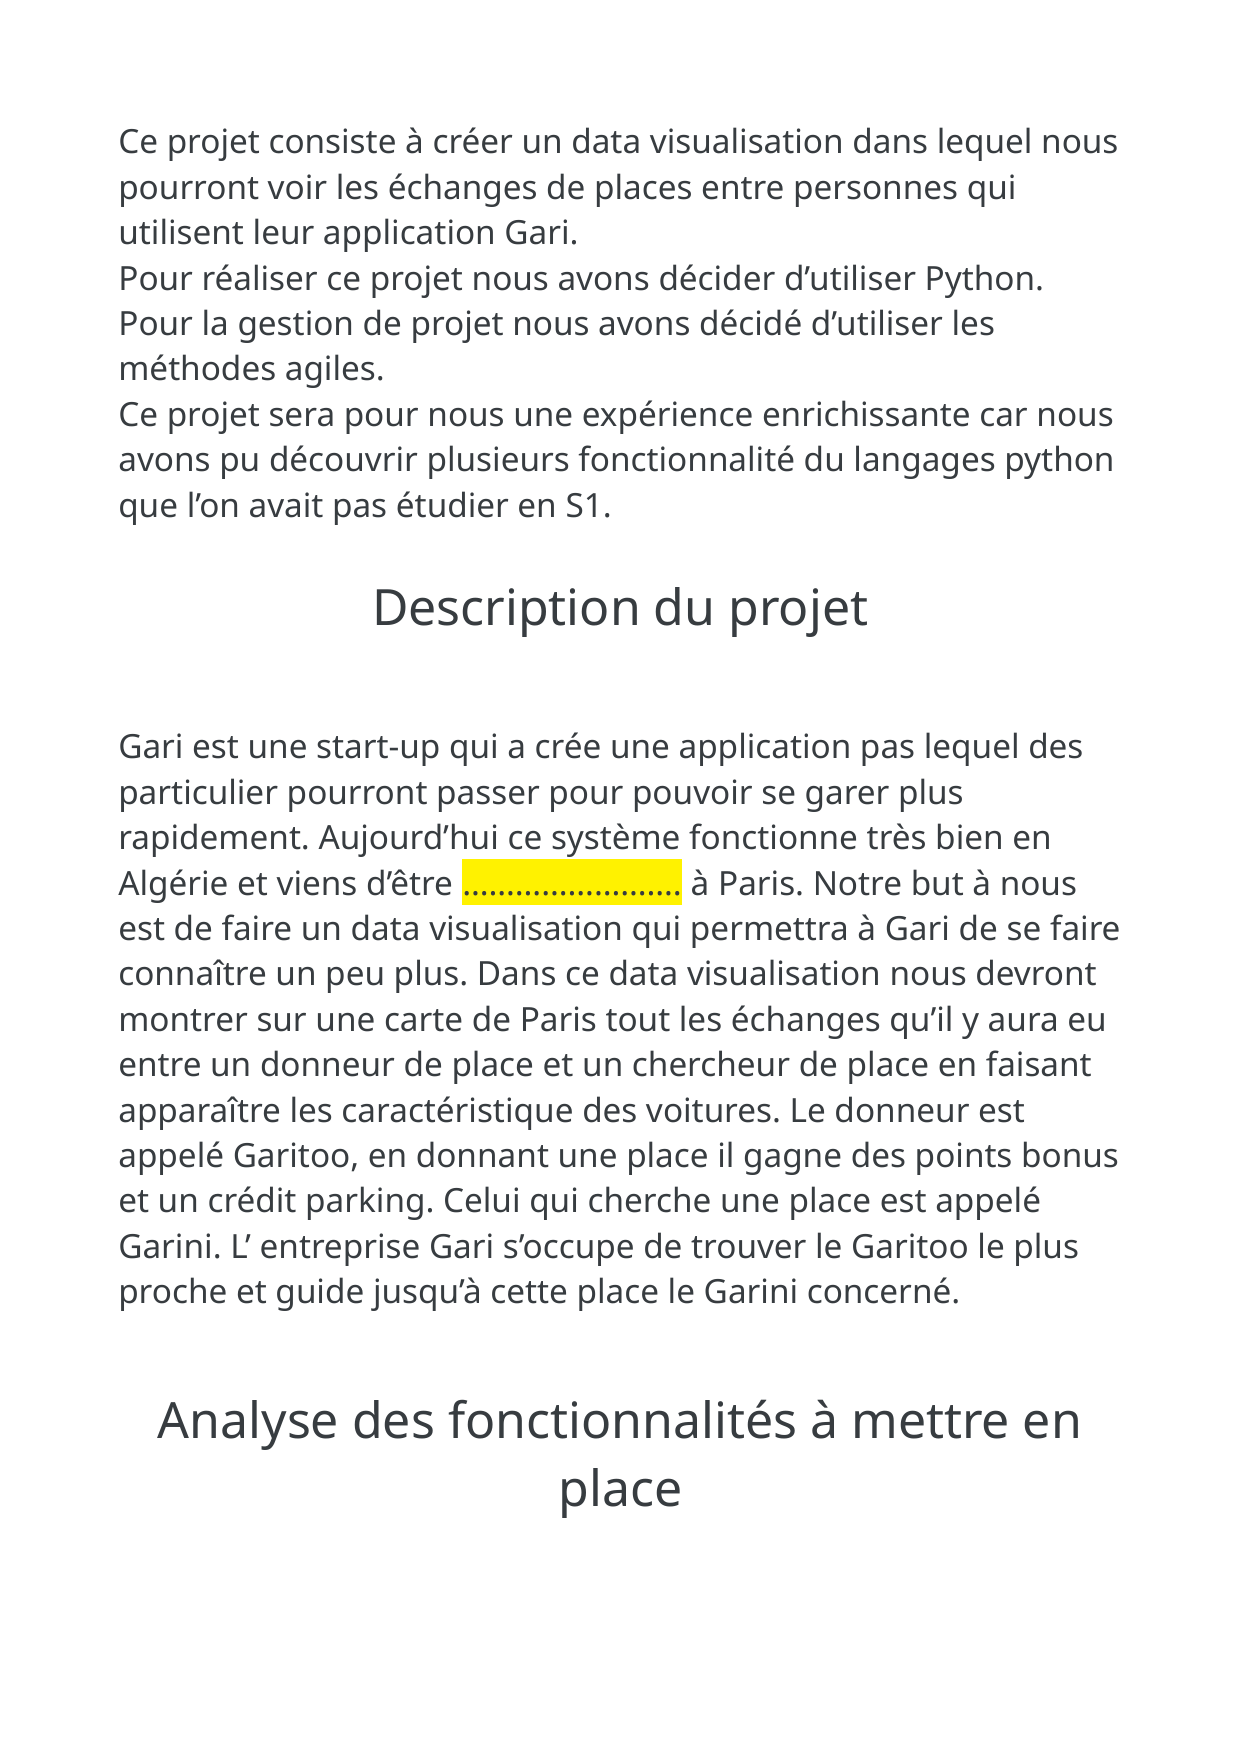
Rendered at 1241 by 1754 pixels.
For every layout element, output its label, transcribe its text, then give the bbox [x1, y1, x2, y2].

text Analyse des fonctionnalités à mettre en place [118, 1385, 1122, 1521]
text Pour réaliser ce projet nous avons décider d’utiliser Python. Pour la gestion de projet nous avons décidé d’utiliser les méthodes agiles. [118, 254, 1122, 391]
text Description du projet [118, 572, 1122, 640]
subtitle Gari est une start-up qui a crée une application pas lequel des particulier pourront passer pour pouvoir se garer plus rapidement. Aujourd’hui ce système fonctionne très bien en Algérie et viens d’être ……………………. à Paris. Notre but à nous est de faire un data visualisation qui permettra à Gari de se faire connaître un peu plus. Dans ce data visualisation nous devront montrer sur une carte de Paris tout les échanges qu’il y aura eu entre un donneur de place et un chercheur de place en faisant apparaître les caractéristique des voitures. Le donneur est appelé Garitoo, en donnant une place il gagne des points bonus et un crédit parking. Celui qui cherche une place est appelé Garini. L’ entreprise Gari s’occupe de trouver le Garitoo le plus proche et guide jusqu’à cette place le Garini concerné. [118, 723, 1122, 1313]
text Ce projet sera pour nous une expérience enrichissante car nous avons pu découvrir plusieurs fonctionnalité du langages python que l’on avait pas étudier en S1. [118, 391, 1122, 527]
text Ce projet consiste à créer un data visualisation dans lequel nous pourront voir les échanges de places entre personnes qui utilisent leur application Gari. [118, 118, 1122, 254]
